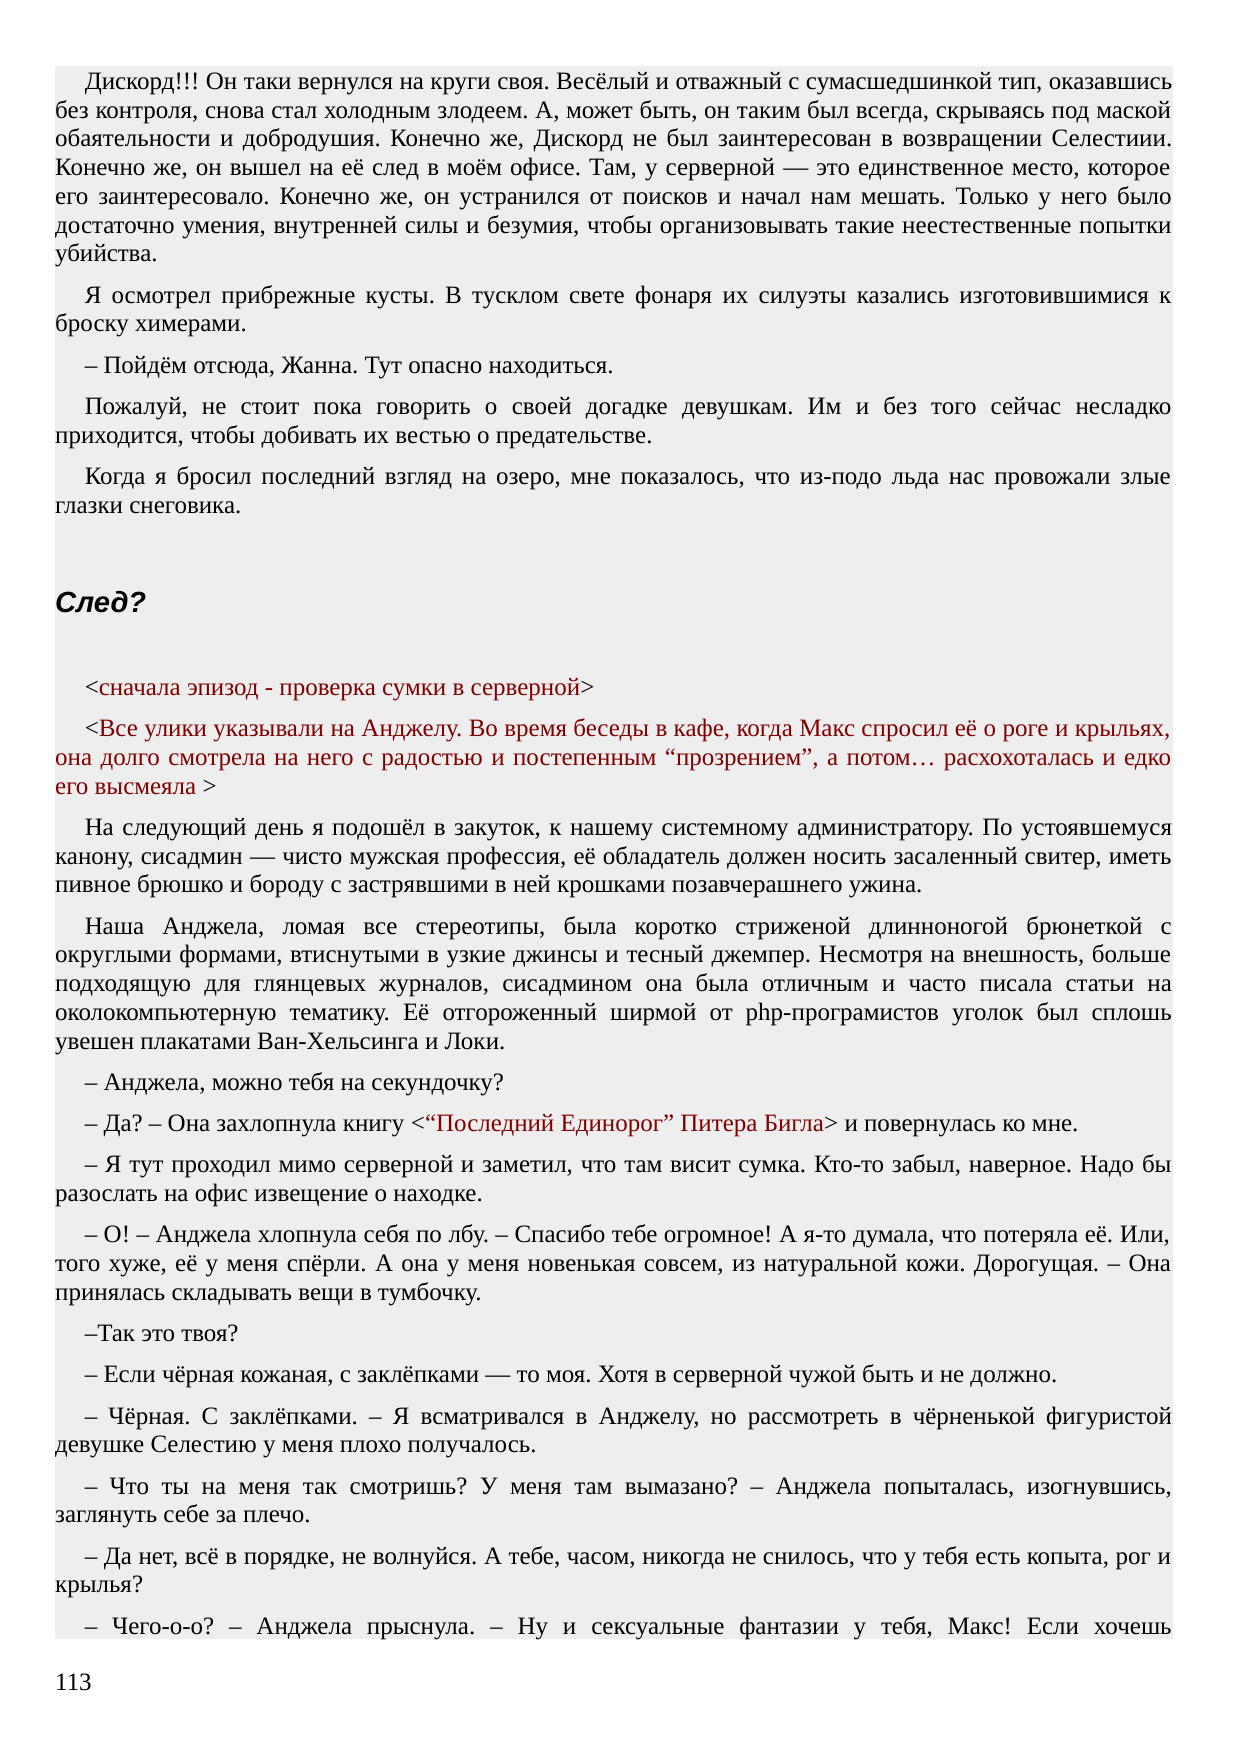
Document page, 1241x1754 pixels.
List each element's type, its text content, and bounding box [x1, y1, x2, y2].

text На следующий день я подошёл в закуток, к нашему системному администратору. По устоявшемуся канону, сисадмин — чисто мужская профессия, её обладатель должен носить засаленный свитер, иметь пивное брюшко и бороду с застрявшими в ней крошками позавчерашнего ужина. [55, 812, 1173, 898]
text – Что ты на меня так смотришь? У меня там вымазано? – Анджела попыталась, изогнувшись, заглянуть себе за плечо. [55, 1471, 1173, 1528]
text – Чёрная. С заклёпками. – Я всматривался в Анджелу, но рассмотреть в чёрненькой фигуристой девушке Селестию у меня плохо получалось. [55, 1401, 1173, 1458]
text <сначала эпизод - проверка сумки в серверной> [55, 672, 1173, 701]
subtitle След? [55, 585, 1173, 618]
text – О! – Анджела хлопнула себя по лбу. – Спасибо тебе огромное! А я-то думала, что потеряла её. Или, того хуже, её у меня спёрли. А она у меня новенькая совсем, из натуральной кожи. Дорогущая. – Она принялась складывать вещи в тумбочку. [55, 1219, 1173, 1306]
text Дискорд!!! Он таки вернулся на круги своя. Весёлый и отважный с сумасшедшинкой тип, оказавшись без контроля, снова стал холодным злодеем. А, может быть, он таким был всегда, скрываясь под маской обаятельности и добродушия. Конечно же, Дискорд не был заинтересован в возвращении Селестиии. Конечно же, он вышел на её след в моём офисе. Там, у серверной — это единственное место, которое его заинтересовало. Конечно же, он устранился от поисков и начал нам мешать. Только у него было достаточно умения, внутренней силы и безумия, чтобы организовывать такие неестественные попытки убийства. [55, 66, 1173, 267]
text – Если чёрная кожаная, с заклёпками — то моя. Хотя в серверной чужой быть и не должно. [55, 1359, 1173, 1388]
text – Анджела, можно тебя на секундочку? [55, 1067, 1173, 1096]
text Я осмотрел прибрежные кусты. В тусклом свете фонаря их силуэты казались изготовившимися к броску химерами. [55, 280, 1173, 337]
text – Да нет, всё в порядке, не волнуйся. А тебе, часом, никогда не снилось, что у тебя есть копыта, рог и крылья? [55, 1541, 1173, 1598]
text Когда я бросил последний взгляд на озеро, мне показалось, что из-подо льда нас провожали злые глазки снеговика. [55, 461, 1173, 518]
text –Так это твоя? [55, 1318, 1173, 1347]
text Наша Анджела, ломая все стереотипы, была коротко стриженой длинноногой брюнеткой с округлыми формами, втиснутыми в узкие джинсы и тесный джемпер. Несмотря на внешность, больше подходящую для глянцевых журналов, сисадмином она была отличным и часто писала статьи на околокомпьютерную тематику. Её отгороженный ширмой от php-програмистов уголок был сплошь увешен плакатами Ван-Хельсинга и Локи. [55, 911, 1173, 1054]
text <Все улики указывали на Анджелу. Во время беседы в кафе, когда Макс спросил её о роге и крыльях, она долго смотрела на него с радостью и постепенным “прозрением”, а потом… расхохоталась и едко его высмеяла > [55, 713, 1173, 799]
text Пожалуй, не стоит пока говорить о своей догадке девушкам. Им и без того сейчас несладко приходится, чтобы добивать их вестью о предательстве. [55, 391, 1173, 448]
text – Я тут проходил мимо серверной и заметил, что там висит сумка. Кто-то забыл, наверное. Надо бы разослать на офис извещение о находке. [55, 1149, 1173, 1207]
text – Чего-о-о? – Анджела прыснула. – Ну и сексуальные фантазии у тебя, Макс! Если хочешь [55, 1611, 1173, 1639]
text – Да? – Она захлопнула книгу <“Последний Единорог” Питера Бигла> и повернулась ко мне. [55, 1108, 1173, 1137]
text – Пойдём отсюда, Жанна. Тут опасно находиться. [55, 350, 1173, 378]
